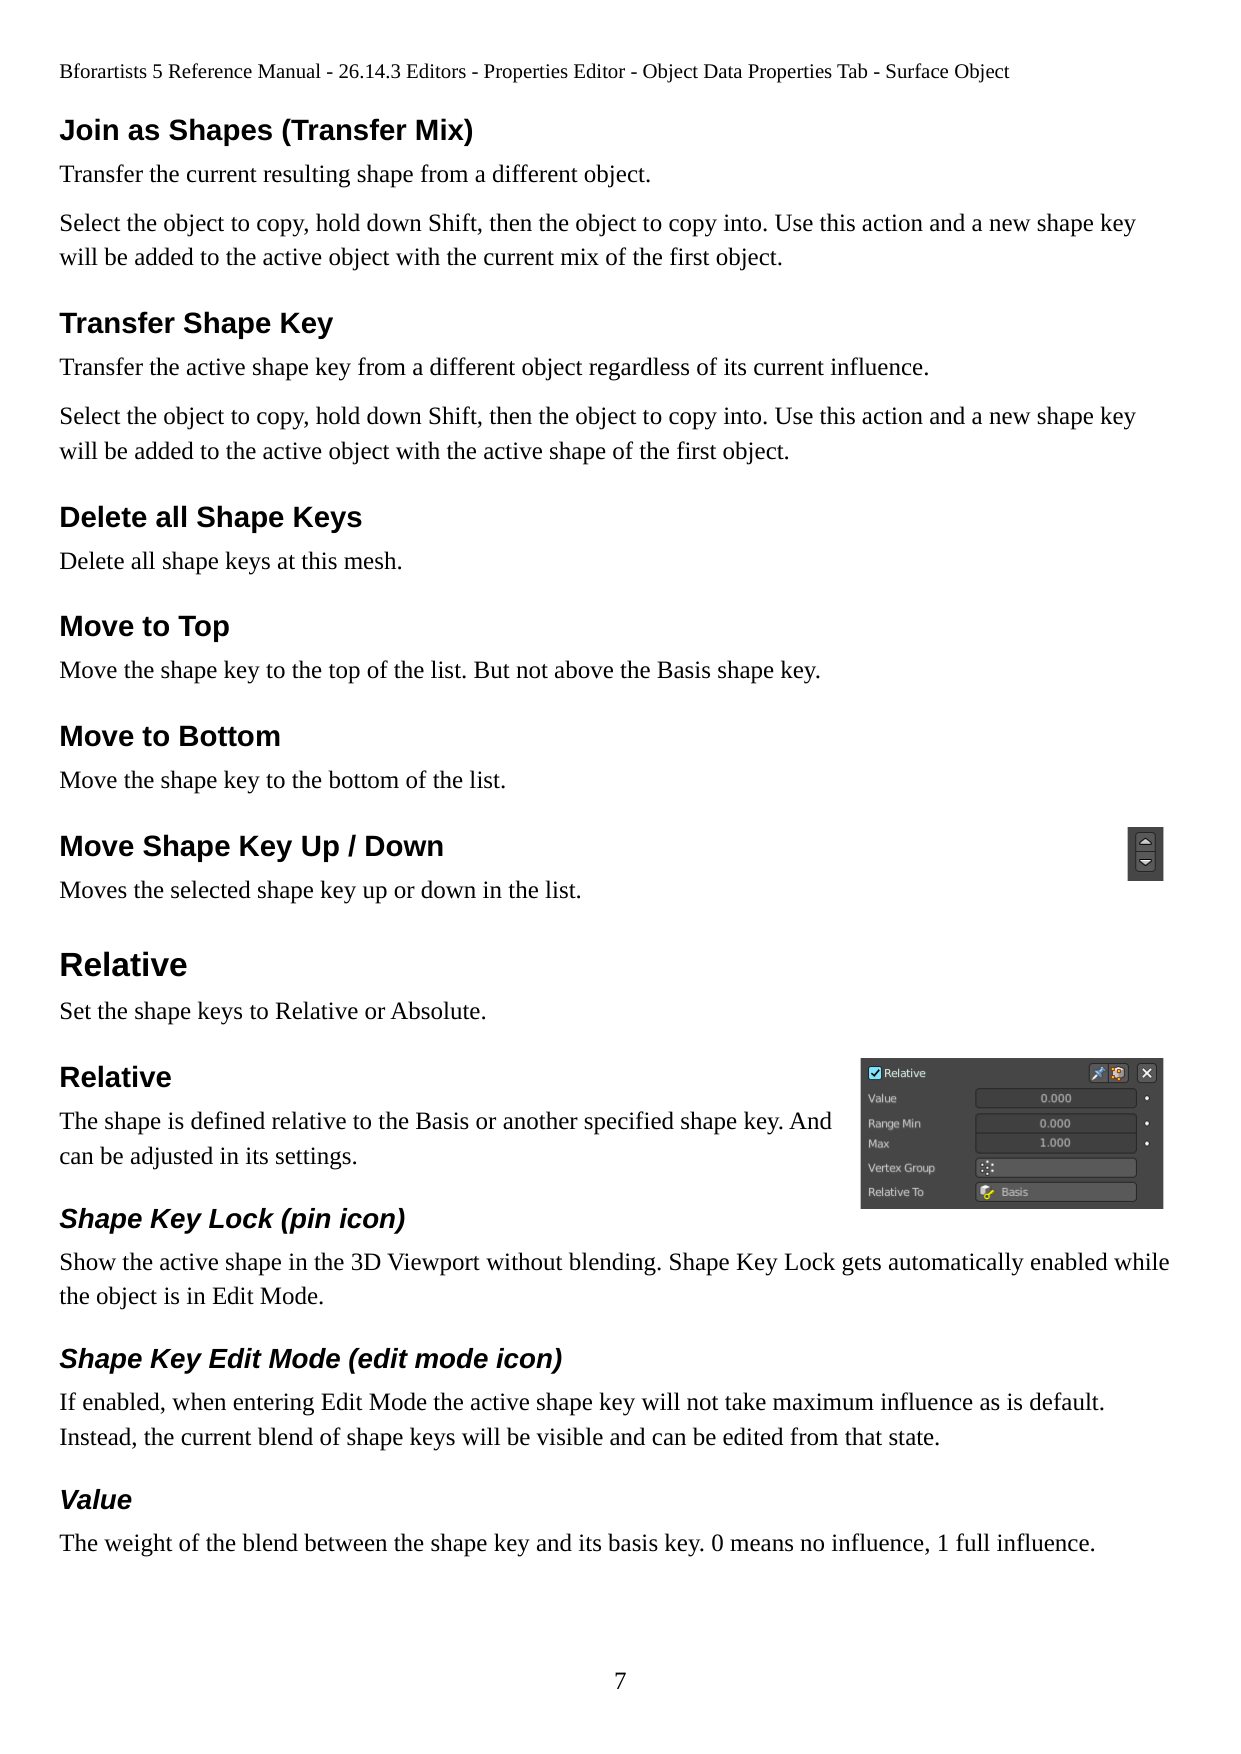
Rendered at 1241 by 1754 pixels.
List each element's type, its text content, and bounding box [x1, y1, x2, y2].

text The weight of the blend between the shape key and its basis key. 0 means no influence, 1 full influence. [59, 1528, 1181, 1556]
subtitle Transfer Shape Key [59, 306, 1181, 340]
subtitle Move to Bottom [59, 719, 1181, 753]
text Move the shape key to the bottom of the list. [59, 766, 1181, 794]
subtitle [1164, 1060, 1181, 1094]
subtitle Relative [59, 1060, 860, 1094]
text Show the active shape in the 3D Viewport without blending. Shape Key Lock gets automatically enabled while the object is in Edit Mode. [59, 1247, 1181, 1310]
picture [1127, 827, 1164, 881]
subtitle [1164, 829, 1181, 863]
text Move the shape key to the top of the list. But not above the Basis shape key. [59, 656, 1181, 684]
text If enabled, when entering Edit Mode the active shape key will not take maximum influence as is default. Instead, the current blend of shape keys will be visible and can be edited from that state. [59, 1387, 1181, 1450]
text Select the object to copy, hold down Shift, then the object to copy into. Use this action and a new shape key will be added to the active object with the current mix of the first object. [59, 208, 1181, 271]
picture [860, 1058, 1164, 1209]
subtitle Move Shape Key Up / Down [59, 829, 1127, 863]
subtitle Shape Key Lock (pin icon) [59, 1202, 1181, 1234]
text Set the shape keys to Relative or Absolute. [59, 996, 1181, 1025]
subtitle Value [59, 1483, 1181, 1515]
subtitle Join as Shapes (Transfer Mix) [59, 113, 1181, 146]
text Delete all shape keys at this mesh. [59, 546, 1181, 574]
text Transfer the current resulting shape from a different object. [59, 159, 1181, 188]
subtitle Move to Top [59, 609, 1181, 643]
subtitle Delete all Shape Keys [59, 499, 1181, 533]
text Select the object to copy, hold down Shift, then the object to copy into. Use this action and a new shape key will be added to the active object with the active shape of the first object. [59, 401, 1181, 464]
subtitle Relative [59, 945, 1181, 984]
text Transfer the active shape key from a different object regardless of its current influence. [59, 352, 1181, 381]
text Moves the selected shape key up or down in the list. [59, 875, 1181, 904]
subtitle Shape Key Edit Mode (edit mode icon) [59, 1343, 1181, 1375]
text The shape is defined relative to the Basis or another specified shape key. And can be adjusted in its settings. [59, 1106, 860, 1169]
